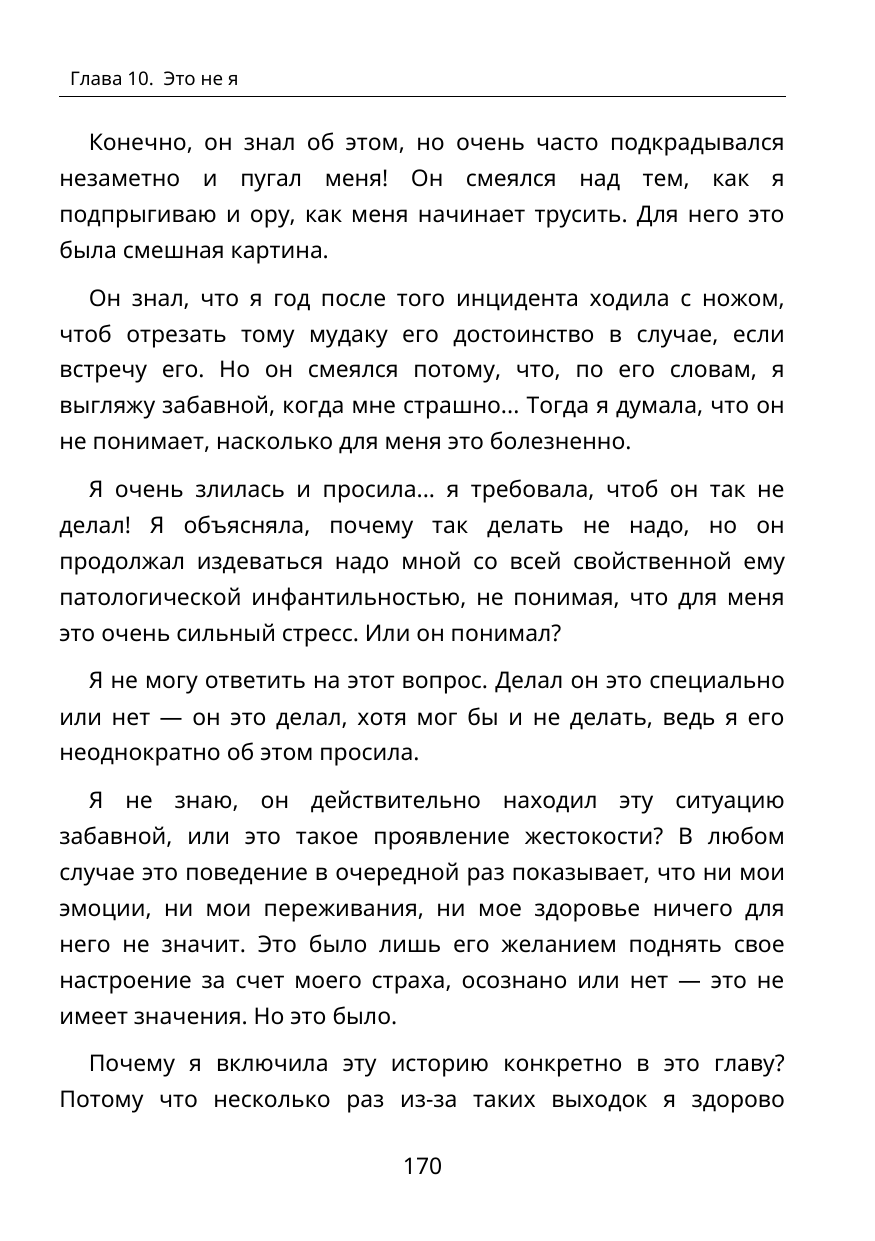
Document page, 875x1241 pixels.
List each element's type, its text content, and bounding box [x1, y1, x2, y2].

text Я не знаю, он действительно находил эту ситуацию забавной, или это такое проявление жестокости? В любом случае это поведение в очередной раз показывает, что ни мои эмоции, ни мои переживания, ни мое здоровье ничего для него не значит. Это было лишь его желанием поднять свое настроение за счет моего страха, осознано или нет — это не имеет значения. Но это было. [59, 784, 786, 1031]
text Почему я включила эту историю конкретно в это главу? Потому что несколько раз из-за таких выходок я здорово [59, 1047, 786, 1114]
text Я не могу ответить на этот вопрос. Делал он это специально или нет — он это делал, хотя мог бы и не делать, ведь я его неоднократно об этом просила. [59, 664, 786, 768]
text Я очень злилась и просила... я требовала, чтоб он так не делал! Я объясняла, почему так делать не надо, но он продолжал издеваться надо мной со всей свойственной ему патологической инфантильностью, не понимая, что для меня это очень сильный стресс. Или он понимал? [59, 473, 786, 648]
text Конечно, он знал об этом, но очень часто подкрадывался незаметно и пугал меня! Он смеялся над тем, как я подпрыгиваю и ору, как меня начинает трусить. Для него это была смешная картина. [59, 126, 786, 265]
text Он знал, что я год после того инцидента ходила с ножом, чтоб отрезать тому мудаку его достоинство в случае, если встречу его. Но он смеялся потому, что, по его словам, я выгляжу забавной, когда мне страшно... Тогда я думала, что он не понимает, насколько для меня это болезненно. [59, 282, 786, 457]
